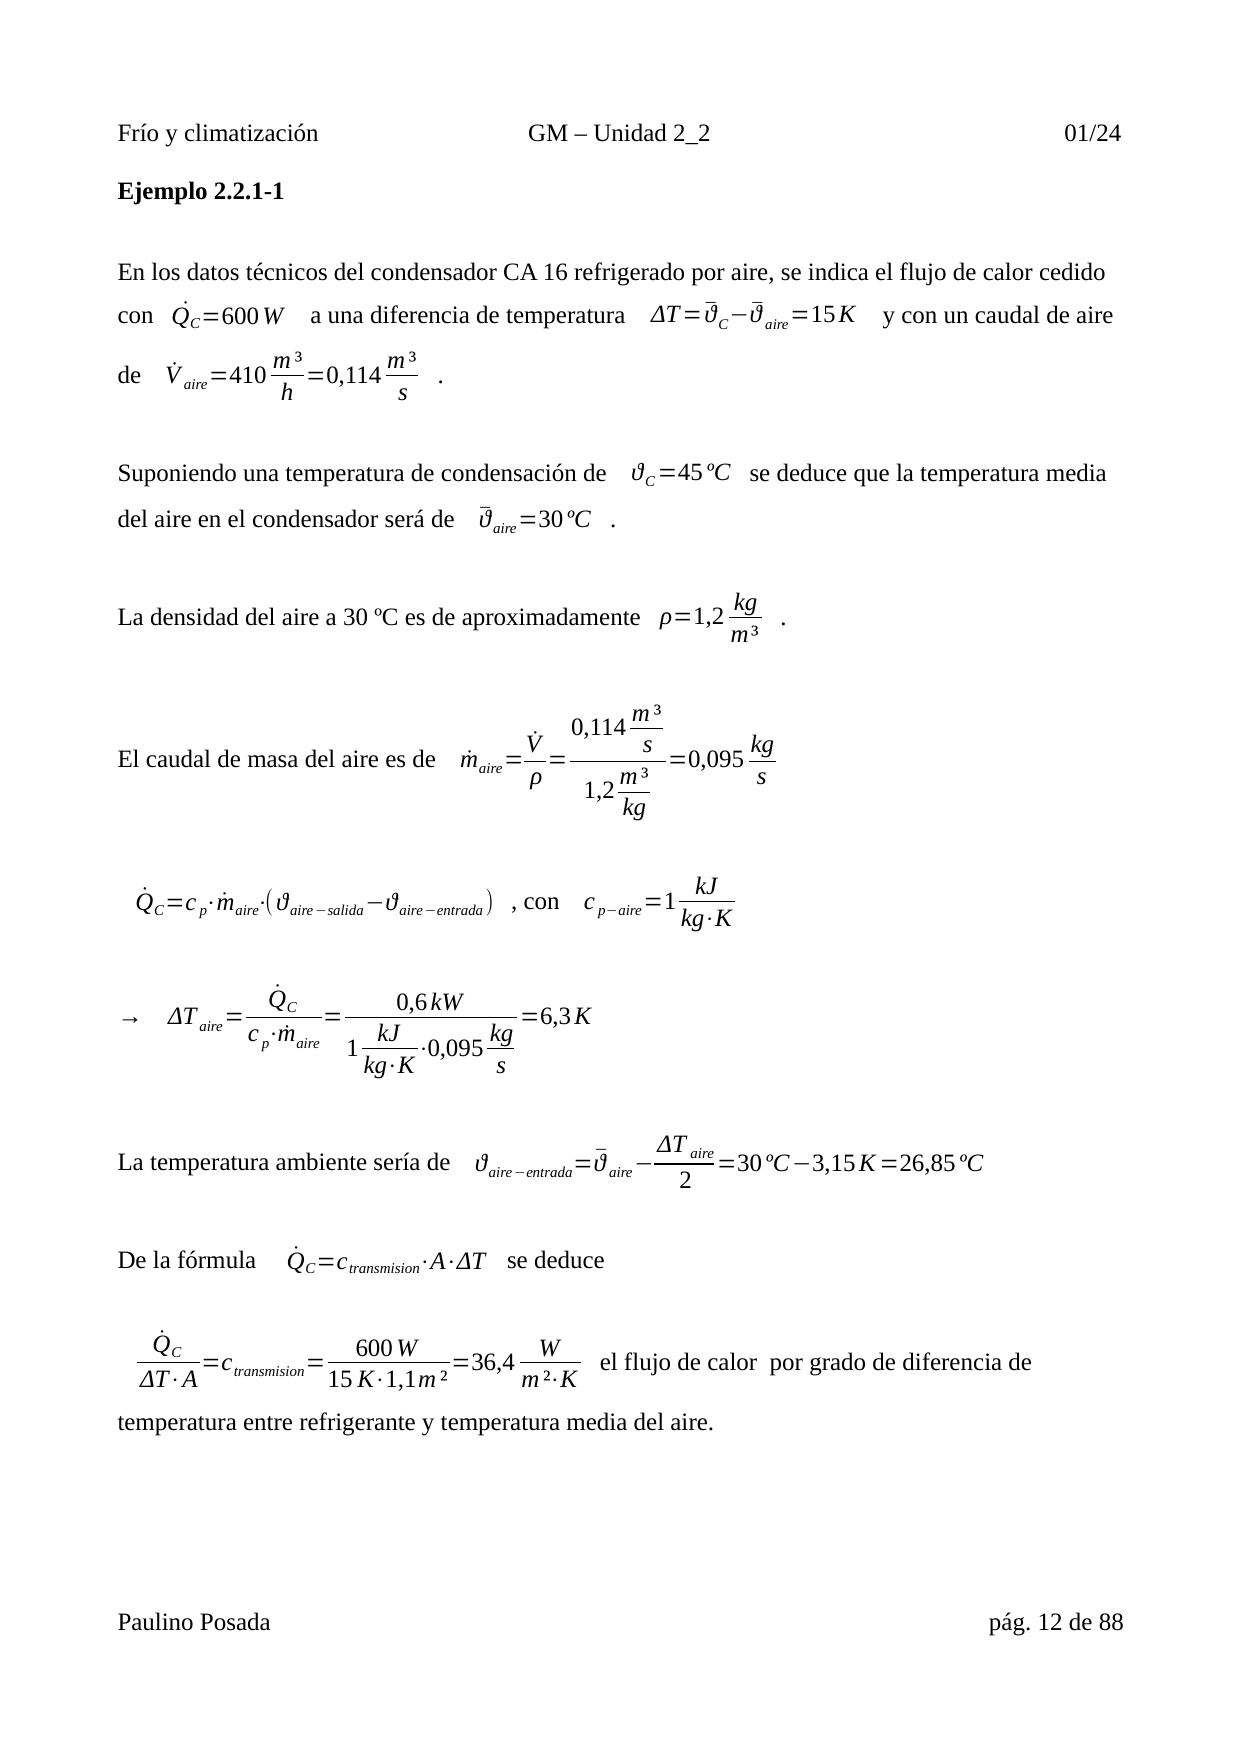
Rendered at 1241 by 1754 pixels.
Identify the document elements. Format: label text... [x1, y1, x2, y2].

text El caudal de masa del aire es de [117, 700, 1123, 821]
text → [117, 984, 1123, 1078]
text En los datos técnicos del condensador CA 16 refrigerado por aire, se indica el flujo de calor cedido con a una diferencia de temperatura y con un caudal de aire de . [117, 257, 1123, 406]
text el flujo de calor por grado de diferencia de temperatura entre refrigerante y temperatura media del aire. [117, 1329, 1123, 1436]
text Ejemplo 2.2.1-1 [117, 176, 1123, 205]
text La densidad del aire a 30 ºC es de aproximadamente. [117, 589, 1123, 648]
text , con [117, 873, 1123, 932]
text Suponiendo una temperatura de condensación de se deduce que la temperatura media del aire en el condensador será de . [117, 458, 1123, 537]
text La temperatura ambiente sería de [117, 1130, 1123, 1193]
text De la fórmula se deduce [117, 1245, 1123, 1277]
